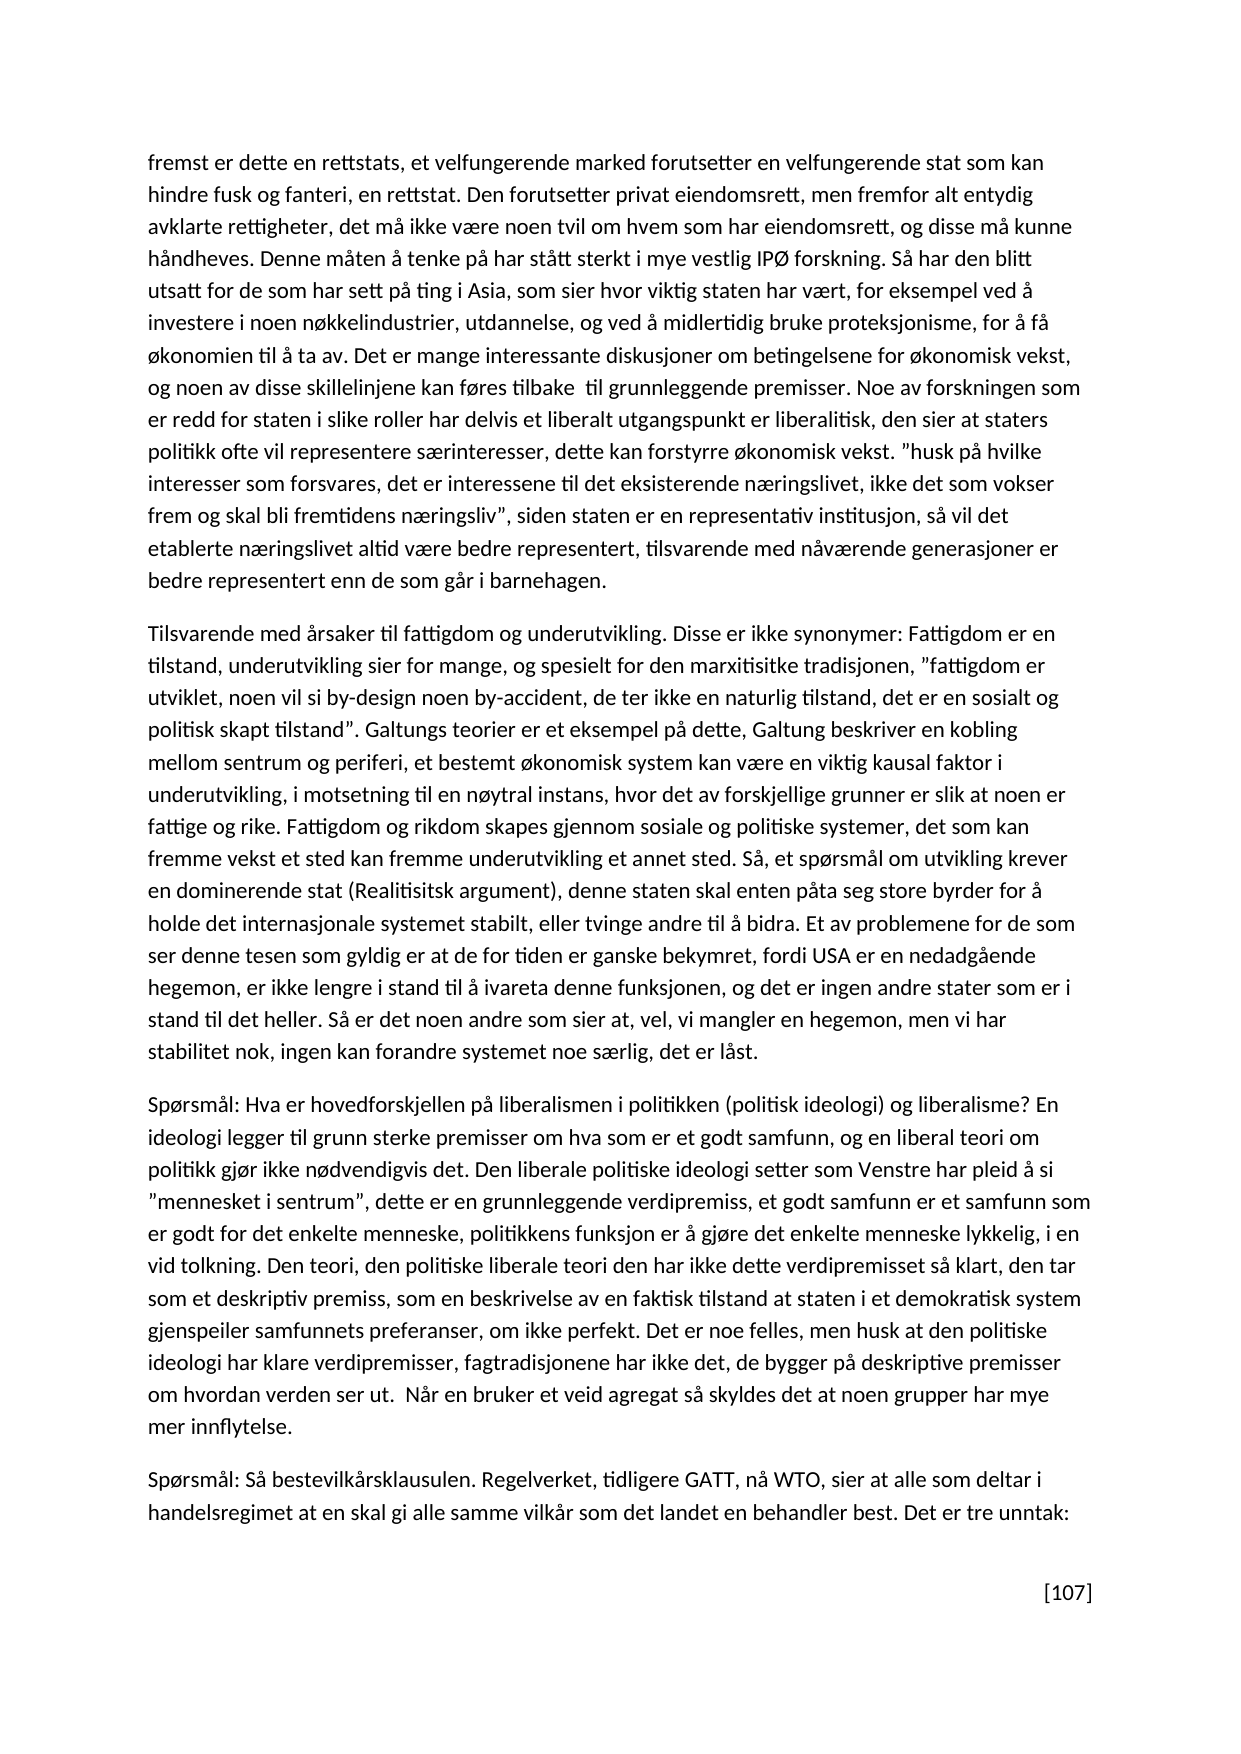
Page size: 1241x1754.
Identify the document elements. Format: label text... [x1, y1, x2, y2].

text Tilsvarende med årsaker til fattigdom og underutvikling. Disse er ikke synonymer: Fattigdom er en tilstand, underutvikling sier for mange, og spesielt for den marxitisitke tradisjonen, ”fattigdom er utviklet, noen vil si by-design noen by-accident, de ter ikke en naturlig tilstand, det er en sosialt og politisk skapt tilstand”. Galtungs teorier er et eksempel på dette, Galtung beskriver en kobling mellom sentrum og periferi, et bestemt økonomisk system kan være en viktig kausal faktor i underutvikling, i motsetning til en nøytral instans, hvor det av forskjellige grunner er slik at noen er fattige og rike. Fattigdom og rikdom skapes gjennom sosiale og politiske systemer, det som kan fremme vekst et sted kan fremme underutvikling et annet sted. Så, et spørsmål om utvikling krever en dominerende stat (Realitisitsk argument), denne staten skal enten påta seg store byrder for å holde det internasjonale systemet stabilt, eller tvinge andre til å bidra. Et av problemene for de som ser denne tesen som gyldig er at de for tiden er ganske bekymret, fordi USA er en nedadgående hegemon, er ikke lengre i stand til å ivareta denne funksjonen, og det er ingen andre stater som er i stand til det heller. Så er det noen andre som sier at, vel, vi mangler en hegemon, men vi har stabilitet nok, ingen kan forandre systemet noe særlig, det er låst. [148, 619, 1093, 1066]
text fremst er dette en rettstats, et velfungerende marked forutsetter en velfungerende stat som kan hindre fusk og fanteri, en rettstat. Den forutsetter privat eiendomsrett, men fremfor alt entydig avklarte rettigheter, det må ikke være noen tvil om hvem som har eiendomsrett, og disse må kunne håndheves. Denne måten å tenke på har stått sterkt i mye vestlig IPØ forskning. Så har den blitt utsatt for de som har sett på ting i Asia, som sier hvor viktig staten har vært, for eksempel ved å investere i noen nøkkelindustrier, utdannelse, og ved å midlertidig bruke proteksjonisme, for å få økonomien til å ta av. Det er mange interessante diskusjoner om betingelsene for økonomisk vekst, og noen av disse skillelinjene kan føres tilbake til grunnleggende premisser. Noe av forskningen som er redd for staten i slike roller har delvis et liberalt utgangspunkt er liberalitisk, den sier at staters politikk ofte vil representere særinteresser, dette kan forstyrre økonomisk vekst. ”husk på hvilke interesser som forsvares, det er interessene til det eksisterende næringslivet, ikke det som vokser frem og skal bli fremtidens næringsliv”, siden staten er en representativ institusjon, så vil det etablerte næringslivet altid være bedre representert, tilsvarende med nåværende generasjoner er bedre representert enn de som går i barnehagen. [148, 148, 1093, 594]
text Spørsmål: Så bestevilkårsklausulen. Regelverket, tidligere GATT, nå WTO, sier at alle som deltar i handelsregimet at en skal gi alle samme vilkår som det landet en behandler best. Det er tre unntak: [148, 1465, 1093, 1526]
text Spørsmål: Hva er hovedforskjellen på liberalismen i politikken (politisk ideologi) og liberalisme? En ideologi legger til grunn sterke premisser om hva som er et godt samfunn, og en liberal teori om politikk gjør ikke nødvendigvis det. Den liberale politiske ideologi setter som Venstre har pleid å si ”mennesket i sentrum”, dette er en grunnleggende verdipremiss, et godt samfunn er et samfunn som er godt for det enkelte menneske, politikkens funksjon er å gjøre det enkelte menneske lykkelig, i en vid tolkning. Den teori, den politiske liberale teori den har ikke dette verdipremisset så klart, den tar som et deskriptiv premiss, som en beskrivelse av en faktisk tilstand at staten i et demokratisk system gjenspeiler samfunnets preferanser, om ikke perfekt. Det er noe felles, men husk at den politiske ideologi har klare verdipremisser, fagtradisjonene har ikke det, de bygger på deskriptive premisser om hvordan verden ser ut. Når en bruker et veid agregat så skyldes det at noen grupper har mye mer innflytelse. [148, 1091, 1093, 1440]
